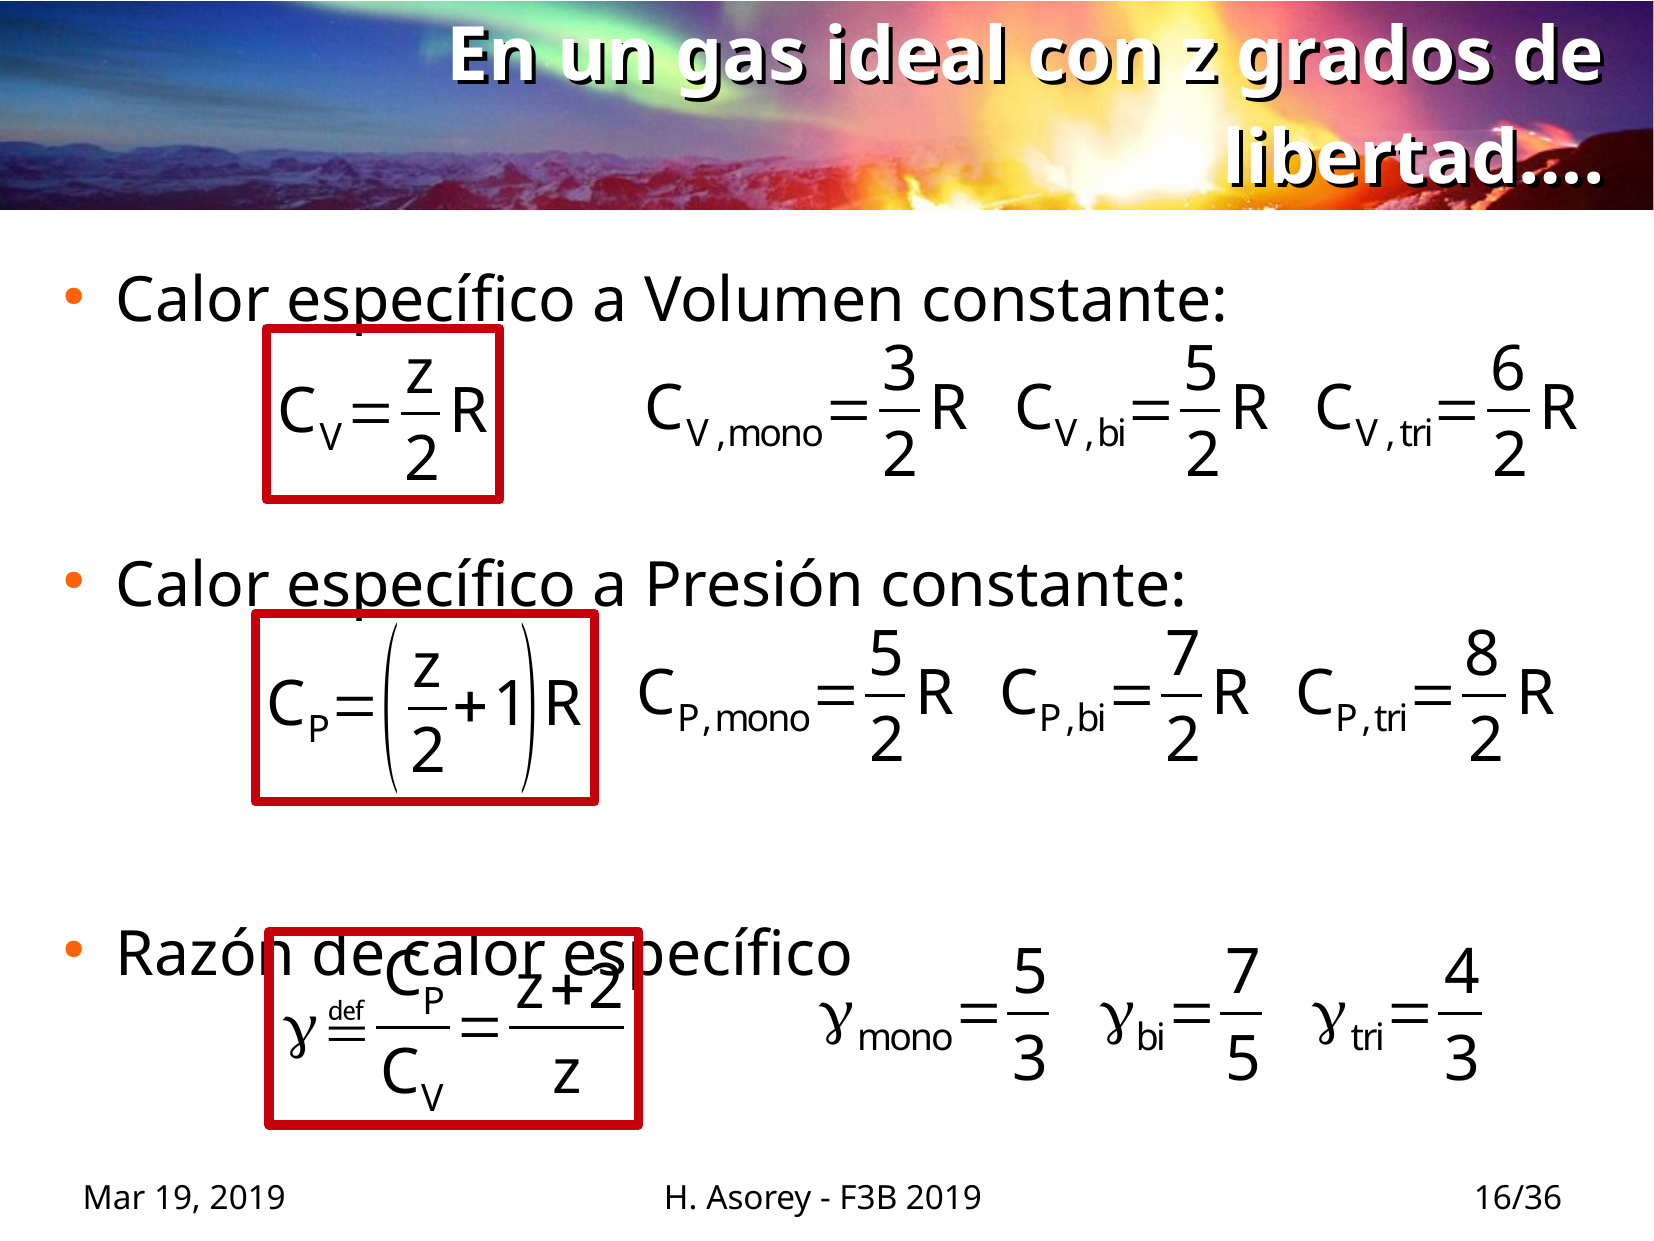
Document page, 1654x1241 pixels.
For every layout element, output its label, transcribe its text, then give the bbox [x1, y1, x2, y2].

picture [0, 1, 1654, 210]
title En un gas ideal con z grados de libertad…. [45, 15, 1606, 191]
list Calor específico a Volumen constante: Calor específico a Presión constante: Razón de calor específico [45, 255, 1606, 1156]
chart [273, 935, 634, 1121]
chart [271, 333, 496, 496]
chart [810, 933, 1492, 1096]
chart [637, 330, 1585, 492]
chart [260, 618, 591, 798]
chart [630, 615, 1562, 777]
